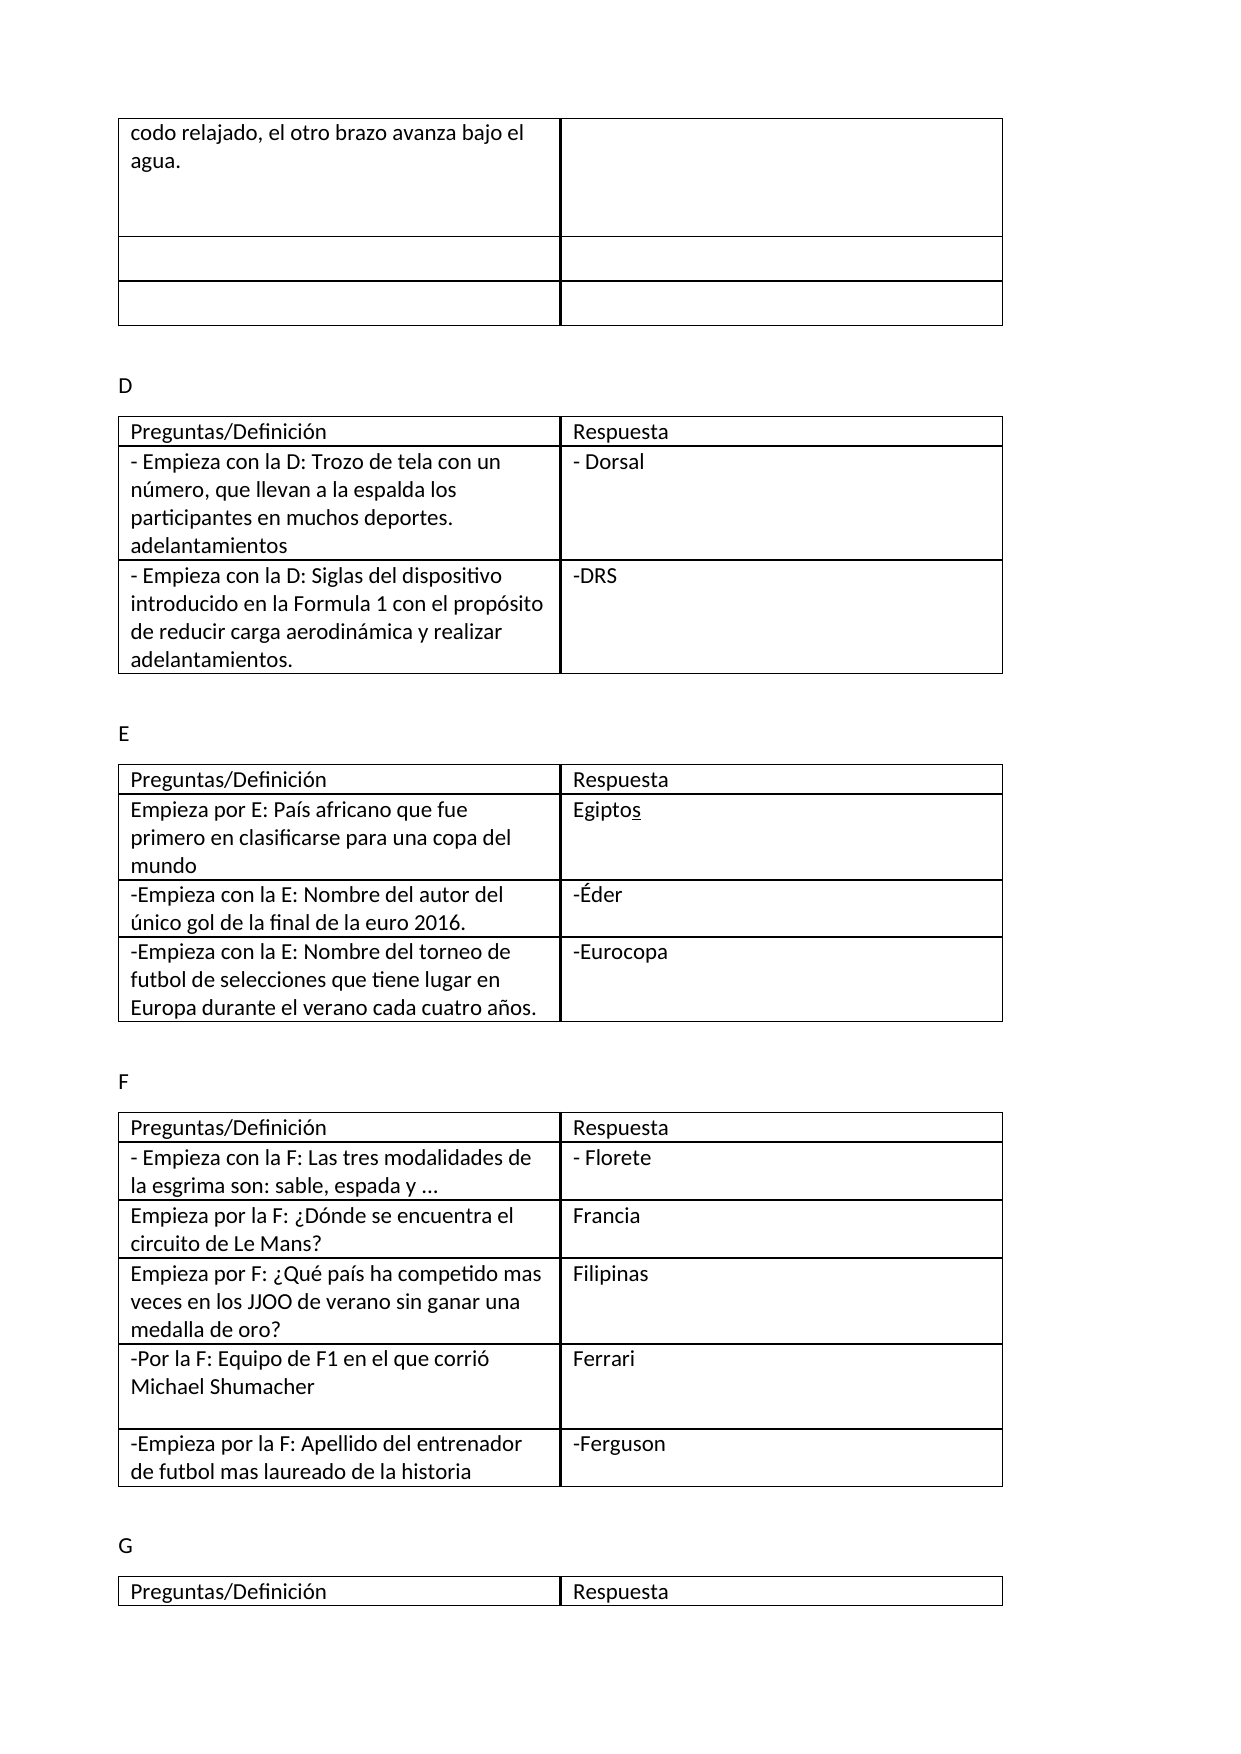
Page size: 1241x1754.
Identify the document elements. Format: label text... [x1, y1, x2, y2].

table_header Respuesta [562, 765, 1002, 793]
table_cell [562, 237, 1002, 280]
table_cell Francia [562, 1201, 1002, 1257]
text G [118, 1531, 1122, 1559]
table_header Respuesta [562, 1577, 1002, 1605]
table_cell [562, 119, 1002, 236]
table_header Preguntas/Definición [119, 417, 559, 445]
text E [118, 719, 1122, 747]
table_cell Filipinas [562, 1259, 1002, 1343]
table_header Preguntas/Definición [119, 765, 559, 793]
table_cell Ferrari [562, 1345, 1002, 1428]
table_cell codo relajado, el otro brazo avanza bajo el agua. [119, 119, 559, 236]
table_header Respuesta [562, 1113, 1002, 1141]
table_cell Empieza por F: ¿Qué país ha competido mas veces en los JJOO de verano sin ganar una medalla de oro? [119, 1259, 559, 1343]
table_cell Empieza por E: País africano que fue primero en clasificarse para una copa del mundo [119, 795, 559, 879]
table_cell [119, 282, 559, 325]
table_cell Egiptos [562, 795, 1002, 879]
text D [118, 371, 1122, 399]
table_cell -Empieza con la E: Nombre del autor del único gol de la final de la euro 2016. [119, 881, 559, 936]
table_cell - Florete [562, 1143, 1002, 1199]
table_cell -Ferguson [562, 1430, 1002, 1486]
table_cell -Por la F: Equipo de F1 en el que corrió Michael Shumacher [119, 1345, 559, 1428]
table_cell Empieza por la F: ¿Dónde se encuentra el circuito de Le Mans? [119, 1201, 559, 1257]
table_cell -Éder [562, 881, 1002, 936]
text F [118, 1067, 1122, 1095]
table_cell - Empieza con la D: Siglas del dispositivo introducido en la Formula 1 con el propósito de reducir carga aerodinámica y realizar adelantamientos. [119, 561, 559, 673]
table_cell [562, 282, 1002, 325]
table_cell -Empieza por la F: Apellido del entrenador de futbol mas laureado de la historia [119, 1430, 559, 1486]
table_header Preguntas/Definición [119, 1577, 559, 1605]
table_cell - Dorsal [562, 447, 1002, 559]
table_cell -DRS [562, 561, 1002, 673]
table_cell -Eurocopa [562, 938, 1002, 1021]
table_header Respuesta [562, 417, 1002, 445]
table_cell [119, 237, 559, 280]
table_cell -Empieza con la E: Nombre del torneo de futbol de selecciones que tiene lugar en Europa durante el verano cada cuatro años. [119, 938, 559, 1021]
table_cell - Empieza con la D: Trozo de tela con un número, que llevan a la espalda los participantes en muchos deportes. adelantamientos [119, 447, 559, 559]
table_header Preguntas/Definición [119, 1113, 559, 1141]
table_cell - Empieza con la F: Las tres modalidades de la esgrima son: sable, espada y ... [119, 1143, 559, 1199]
